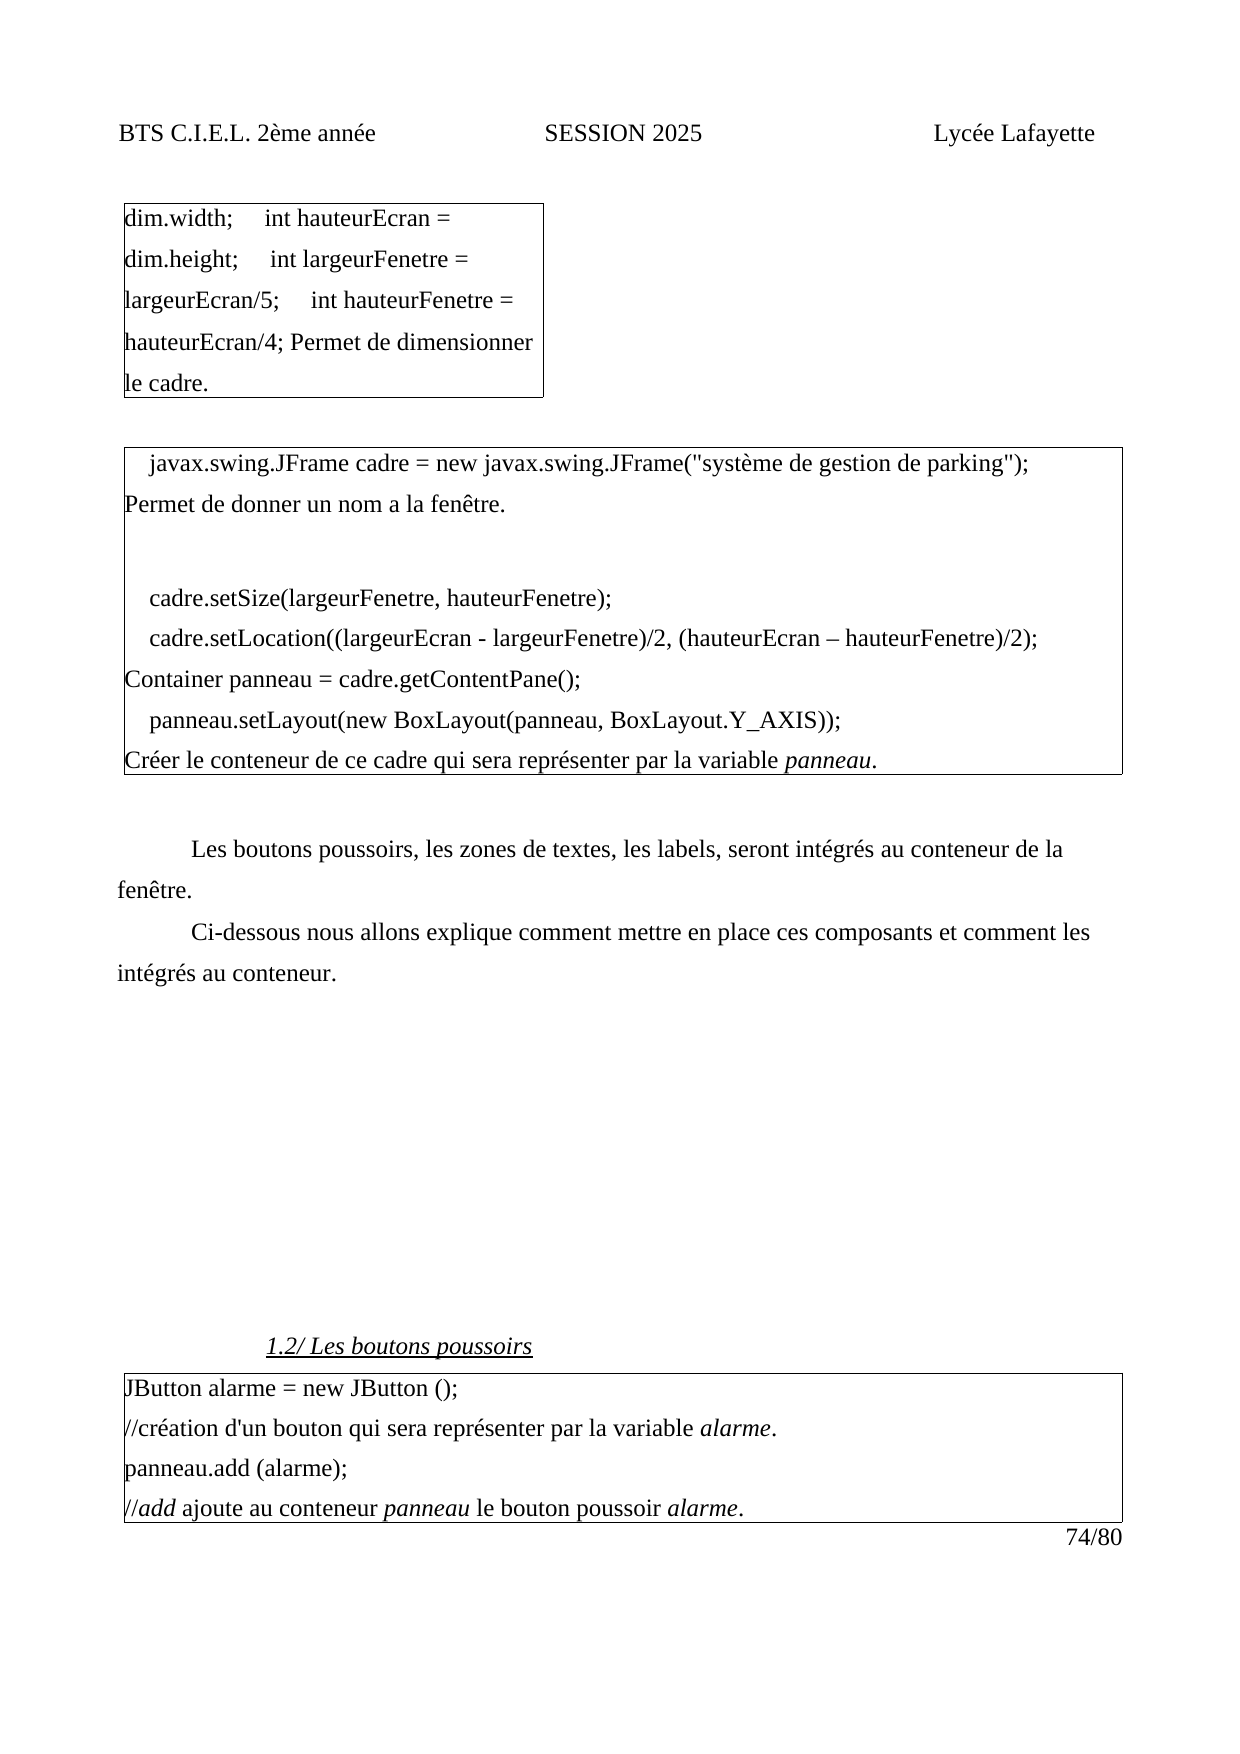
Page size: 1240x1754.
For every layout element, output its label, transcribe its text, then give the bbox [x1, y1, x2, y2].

text panneau.setLayout(new BoxLayout(panneau, BoxLayout.Y_AXIS)); [125, 705, 1122, 734]
text Ci-dessous nous allons explique comment mettre en place ces composants et comment les intégrés au conteneur. [117, 917, 1121, 987]
text //création d'un bouton qui sera représenter par la variable alarme. [125, 1412, 1122, 1442]
text //add ajoute au conteneur panneau le bouton poussoir alarme. [125, 1492, 1122, 1522]
text Les boutons poussoirs, les zones de textes, les labels, seront intégrés au conteneur de la fenêtre. [117, 834, 1121, 904]
text panneau.add (alarme); [125, 1452, 1122, 1482]
text Créer le conteneur de ce cadre qui sera représenter par la variable panneau. [125, 745, 1122, 774]
text dim.width; int hauteurEcran = dim.height; int largeurFenetre = largeurEcran/5; int hauteurFenetre = hauteurEcran/4; Permet de dimensionner le cadre. [125, 204, 543, 397]
text JButton alarme = new JButton (); [125, 1374, 1122, 1402]
text cadre.setSize(largeurFenetre, hauteurFenetre); [125, 583, 1122, 612]
text javax.swing.JFrame cadre = new javax.swing.JFrame("système de gestion de parking"); Permet de donner un nom a la fenêtre. [125, 448, 1122, 518]
text cadre.setLocation((largeurEcran - largeurFenetre)/2, (hauteurEcran – hauteurFenetre)/2); Container panneau = cadre.getContentPane(); [125, 623, 1122, 693]
text 1.2/ Les boutons poussoirs [266, 1331, 1122, 1360]
